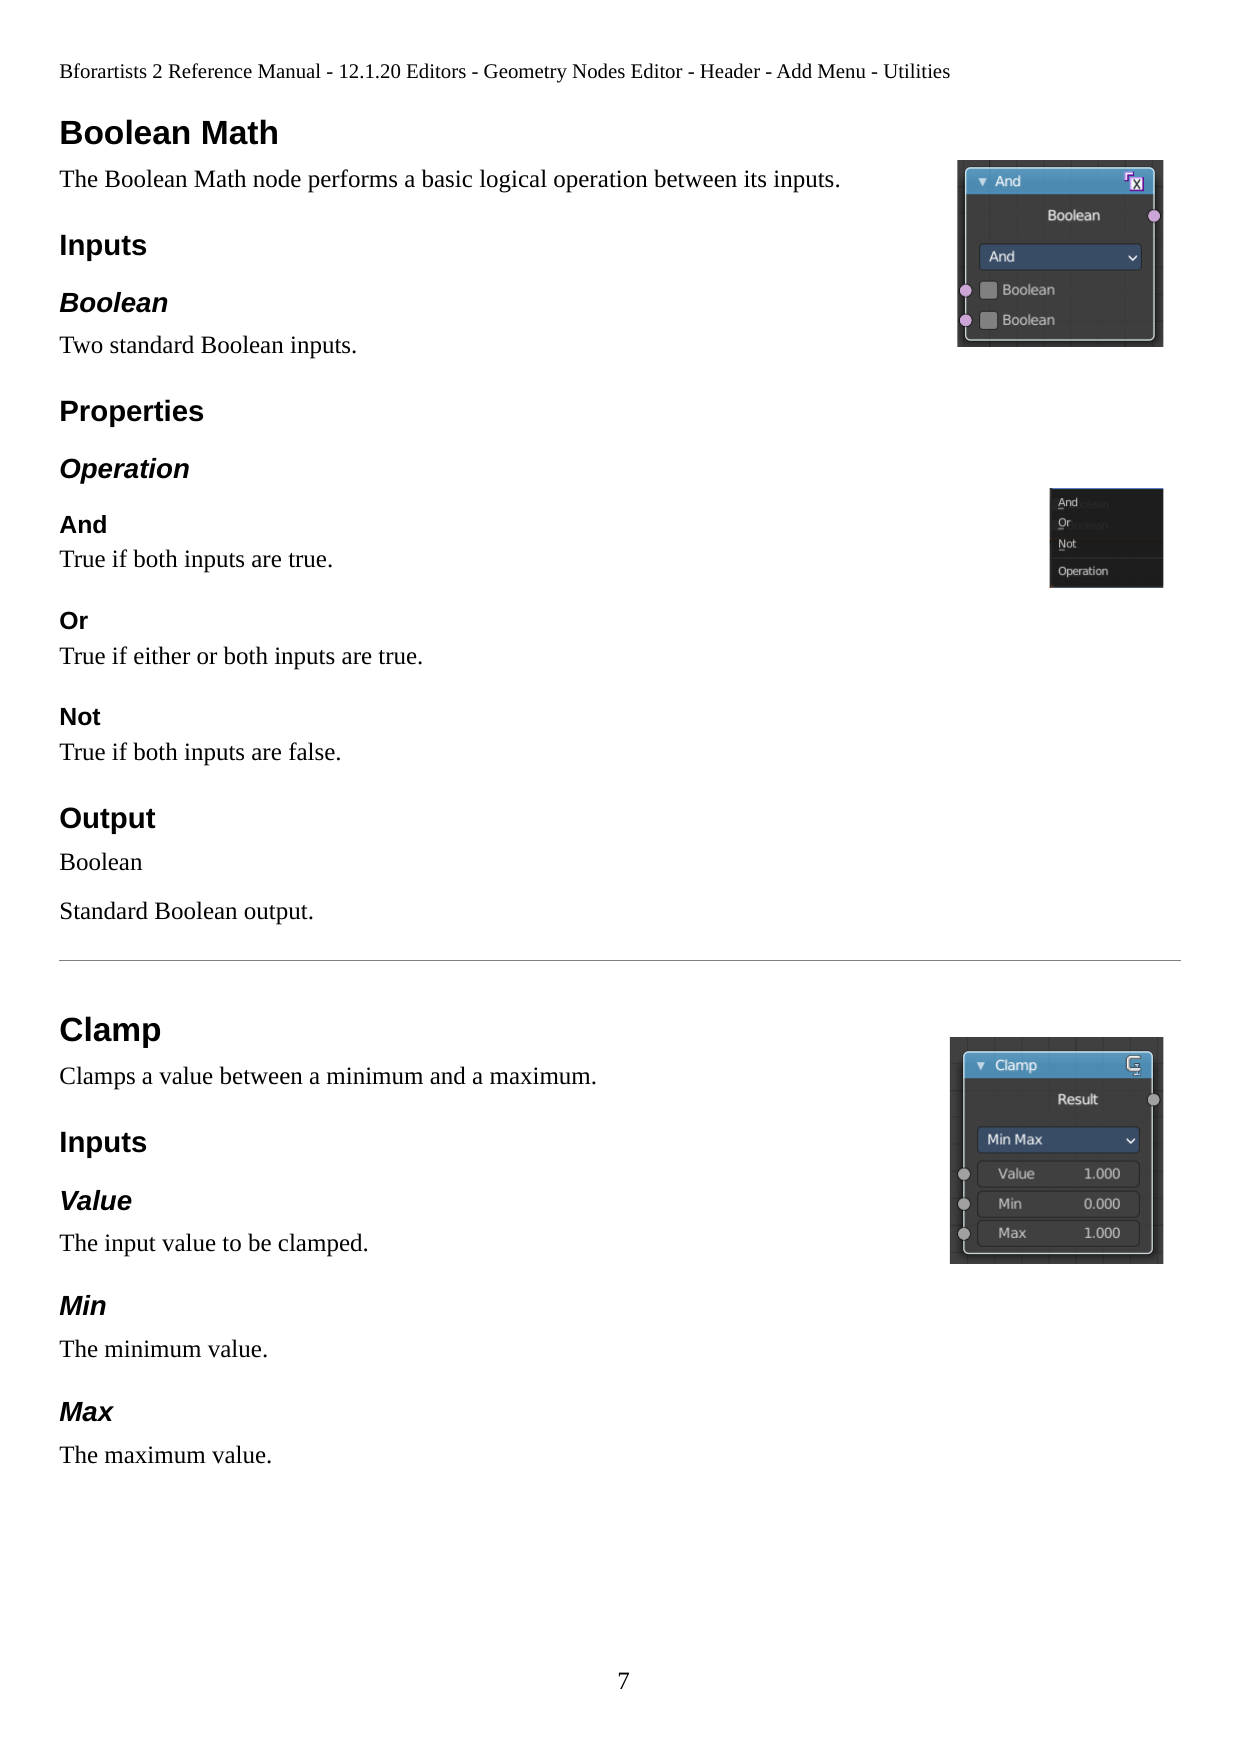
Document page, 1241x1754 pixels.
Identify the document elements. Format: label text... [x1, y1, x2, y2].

subtitle Value [59, 1184, 949, 1216]
subtitle Properties [59, 394, 1181, 428]
subtitle Or [59, 606, 1181, 635]
text True if both inputs are true. [59, 544, 1049, 573]
text Clamps a value between a minimum and a maximum. [59, 1061, 949, 1090]
text The maximum value. [59, 1440, 1181, 1469]
text Two standard Boolean inputs. [59, 331, 1181, 359]
text The input value to be clamped. [59, 1228, 949, 1257]
subtitle Operation [59, 453, 1181, 485]
picture [1049, 488, 1164, 588]
subtitle Max [59, 1396, 1181, 1428]
subtitle [1164, 1125, 1181, 1159]
subtitle Clamp [59, 1010, 1181, 1049]
subtitle [1164, 510, 1181, 538]
text True if both inputs are false. [59, 737, 1181, 766]
subtitle Output [59, 801, 1181, 835]
subtitle Min [59, 1290, 1181, 1322]
subtitle [1164, 227, 1181, 261]
text The minimum value. [59, 1334, 1181, 1363]
subtitle Boolean Math [59, 113, 1181, 151]
text The Boolean Math node performs a basic logical operation between its inputs. [59, 164, 957, 192]
subtitle [1164, 1184, 1181, 1216]
subtitle And [59, 510, 1049, 538]
text True if either or both inputs are true. [59, 641, 1181, 670]
text Standard Boolean output. [59, 896, 1181, 925]
subtitle Inputs [59, 1125, 949, 1159]
subtitle Boolean [59, 286, 957, 318]
subtitle [1164, 286, 1181, 318]
subtitle Inputs [59, 227, 957, 261]
subtitle Not [59, 702, 1181, 731]
picture [949, 1037, 1164, 1264]
text Boolean [59, 847, 1181, 876]
picture [957, 160, 1164, 347]
